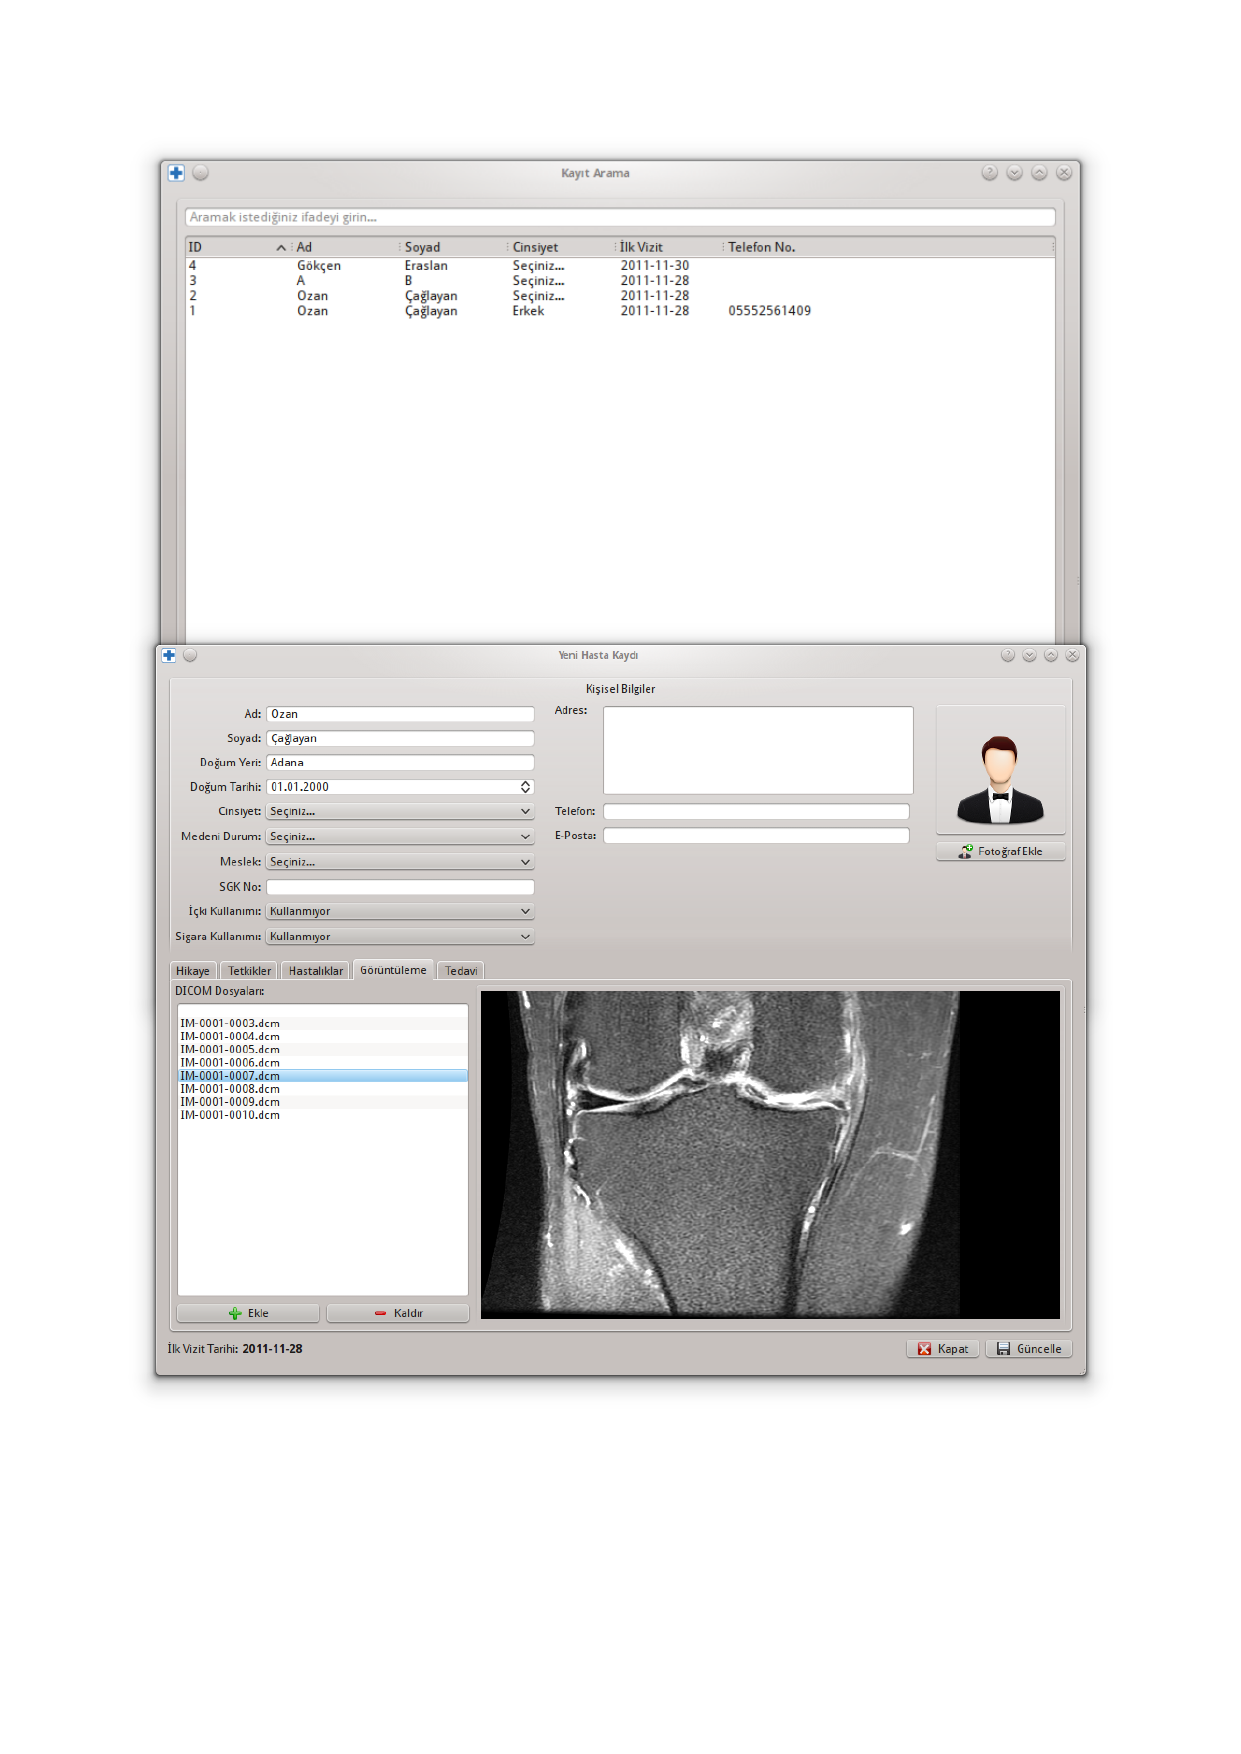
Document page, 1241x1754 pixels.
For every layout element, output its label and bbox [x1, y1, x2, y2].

picture [118, 118, 1123, 1412]
